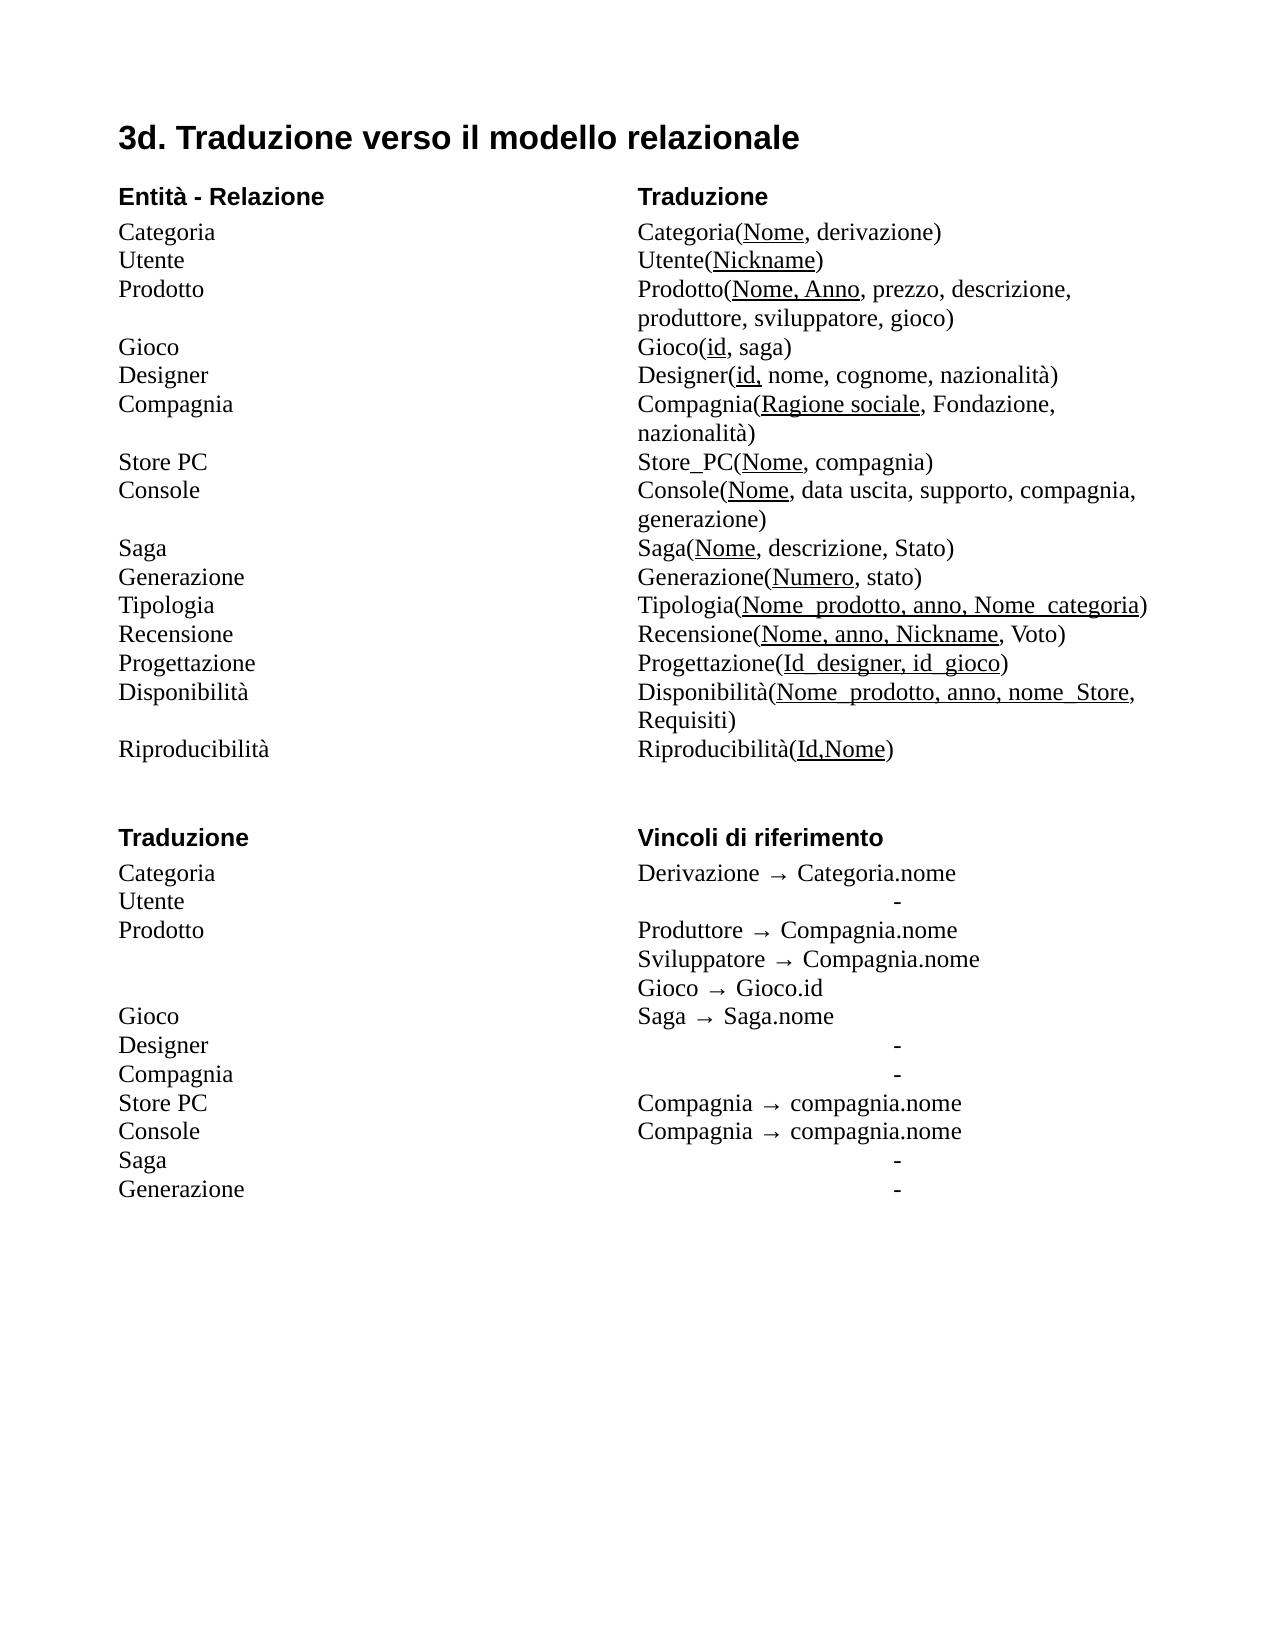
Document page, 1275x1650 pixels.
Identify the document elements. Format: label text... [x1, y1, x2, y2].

table_cell Tipologia [118, 590, 637, 619]
table_cell Store PC [118, 1088, 637, 1116]
table_cell Designer(id, nome, cognome, nazionalità) [638, 360, 1157, 389]
table_cell Saga [118, 533, 637, 562]
table_cell Utente(Nickname) [638, 245, 1157, 274]
table_cell Progettazione [118, 648, 637, 677]
table_cell Compagnia [118, 389, 637, 447]
table_cell - [638, 1030, 1157, 1059]
table_cell Generazione [118, 562, 637, 590]
table_cell Console [118, 1116, 637, 1145]
table_cell Recensione [118, 619, 637, 648]
table_header Vincoli di riferimento [638, 810, 1157, 858]
table_cell Prodotto(Nome, Anno, prezzo, descrizione, produttore, sviluppatore, gioco) [638, 274, 1157, 332]
table_cell Produttore → Compagnia.nome Sviluppatore → Compagnia.nome Gioco → Gioco.id [638, 915, 1157, 1001]
table_cell Gioco [118, 332, 637, 360]
table_cell Progettazione(Id_designer, id_gioco) [638, 648, 1157, 677]
table_cell Console(Nome, data uscita, supporto, compagnia, generazione) [638, 475, 1157, 533]
table_cell Prodotto [118, 274, 637, 332]
table_cell Compagnia [118, 1059, 637, 1088]
table_cell Compagnia → compagnia.nome [638, 1088, 1157, 1116]
table_cell Designer [118, 360, 637, 389]
table_cell Generazione [118, 1174, 637, 1203]
table_cell Saga → Saga.nome [638, 1001, 1157, 1030]
table_header Traduzione [638, 169, 1157, 217]
table_cell Gioco(id, saga) [638, 332, 1157, 360]
table_cell Categoria [118, 217, 637, 245]
table_cell Console [118, 475, 637, 533]
table_cell Riproducibilità(Id,Nome) [638, 734, 1157, 763]
table_cell Prodotto [118, 915, 637, 1001]
table_cell Recensione(Nome, anno, Nickname, Voto) [638, 619, 1157, 648]
table_header Entità - Relazione [118, 169, 637, 217]
table_header Traduzione [118, 810, 637, 858]
table_cell - [638, 1174, 1157, 1203]
table_cell Store PC [118, 447, 637, 475]
table_cell Utente [118, 245, 637, 274]
table_cell - [638, 1059, 1157, 1088]
table_cell Compagnia(Ragione sociale, Fondazione, nazionalità) [638, 389, 1157, 447]
table_cell Generazione(Numero, stato) [638, 562, 1157, 590]
table_cell Compagnia → compagnia.nome [638, 1116, 1157, 1145]
table_cell Disponibilità(Nome_prodotto, anno, nome_Store, Requisiti) [638, 677, 1157, 734]
table_cell Tipologia(Nome_prodotto, anno, Nome_categoria) [638, 590, 1157, 619]
subtitle 3d. Traduzione verso il modello relazionale [118, 118, 1157, 157]
table_cell Riproducibilità [118, 734, 637, 763]
table_cell - [638, 886, 1157, 915]
table_cell Saga(Nome, descrizione, Stato) [638, 533, 1157, 562]
table_cell Designer [118, 1030, 637, 1059]
table_cell Disponibilità [118, 677, 637, 734]
table_cell Saga [118, 1145, 637, 1174]
table_cell Derivazione → Categoria.nome [638, 858, 1157, 886]
table_cell Gioco [118, 1001, 637, 1030]
table_cell Categoria [118, 858, 637, 886]
table_cell Categoria(Nome, derivazione) [638, 217, 1157, 245]
table_cell Store_PC(Nome, compagnia) [638, 447, 1157, 475]
table_cell - [638, 1145, 1157, 1174]
table_cell Utente [118, 886, 637, 915]
